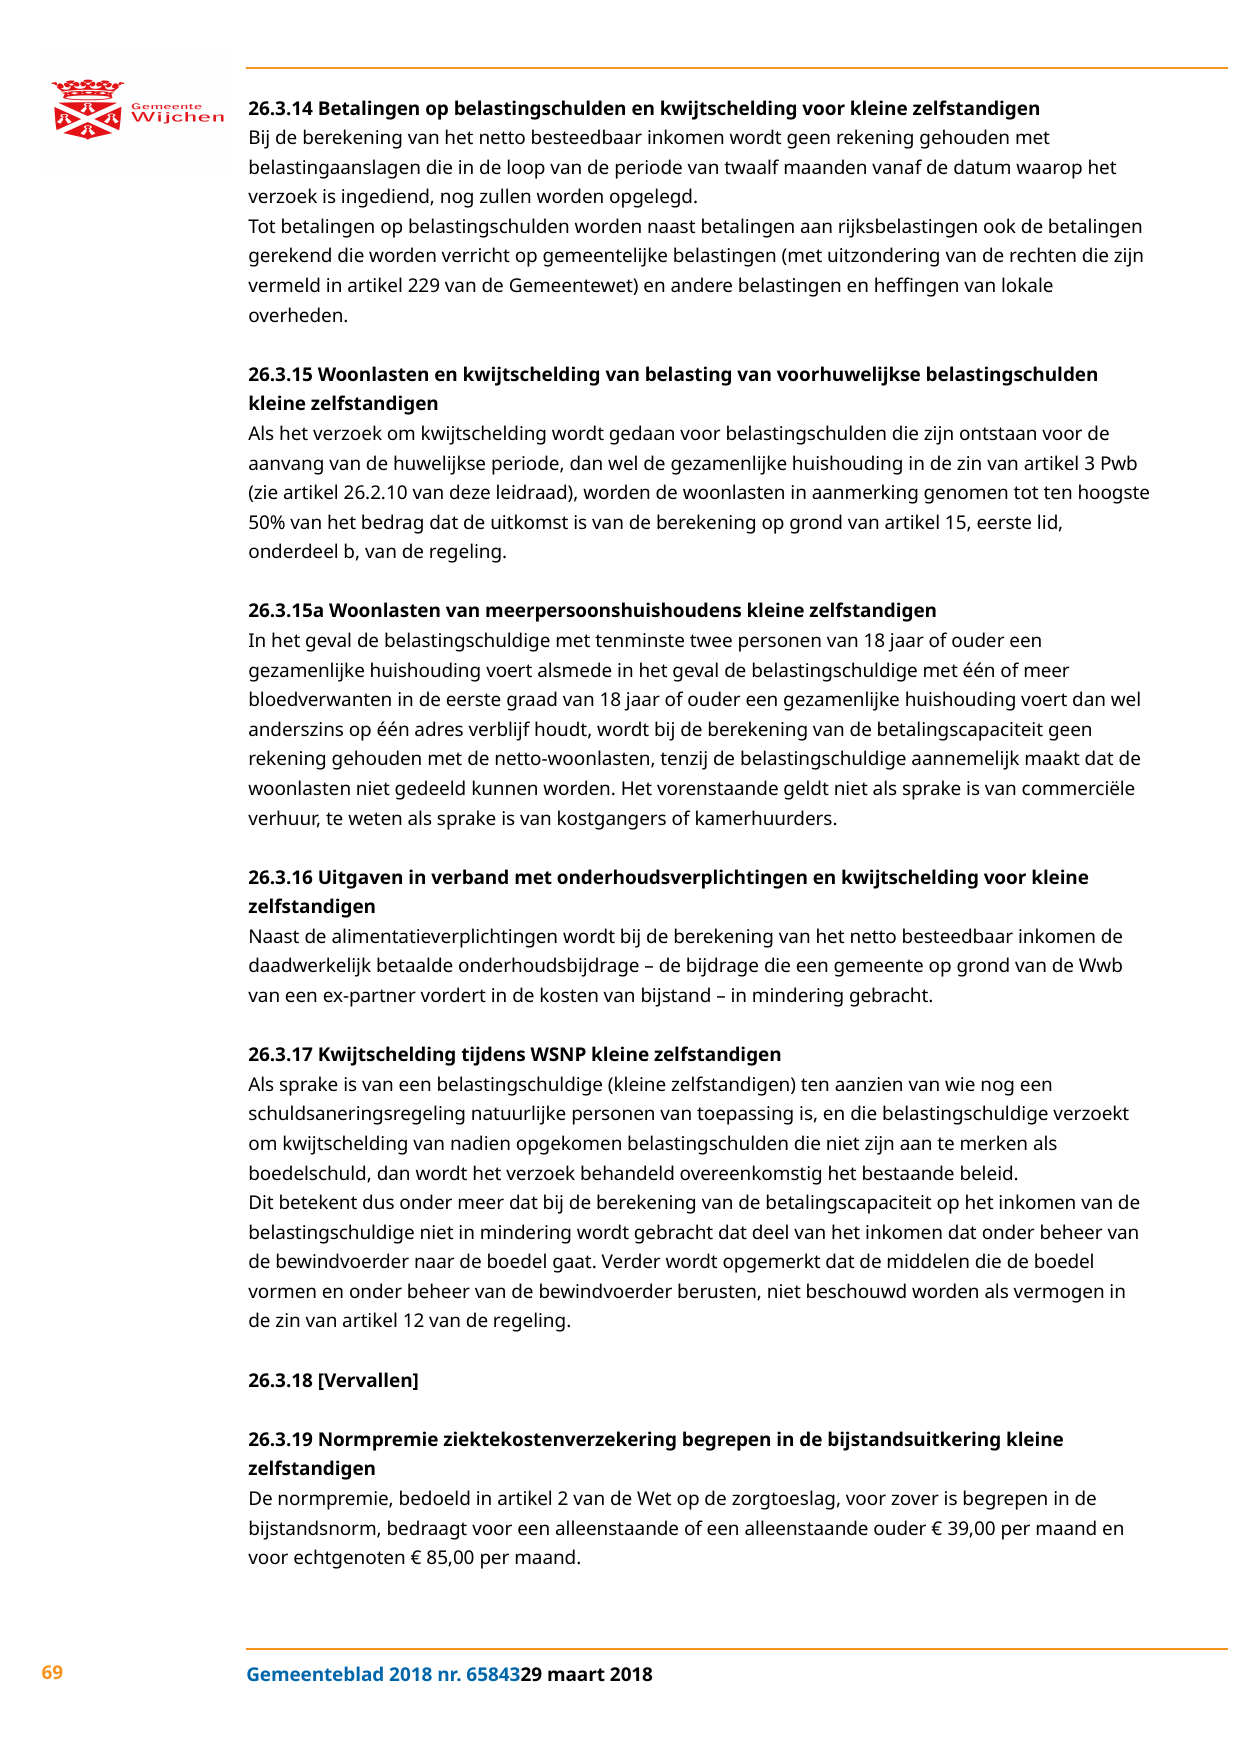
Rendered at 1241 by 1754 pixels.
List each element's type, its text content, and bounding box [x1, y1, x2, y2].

text Dit betekent dus onder meer dat bij de berekening van de betalingscapaciteit op het inkomen van de belastingschuldige niet in mindering wordt gebracht dat deel van het inkomen dat onder beheer van de bewindvoerder naar de boedel gaat. Verder wordt opgemerkt dat de middelen die de boedel vormen en onder beheer van de bewindvoerder berusten, niet beschouwd worden als vermogen in de zin van artikel 12 van de regeling. [248, 1189, 1152, 1333]
text In het geval de belastingschuldige met tenminste twee personen van 18 jaar of ouder een gezamenlijke huishouding voert alsmede in het geval de belastingschuldige met één of meer bloedverwanten in de eerste graad van 18 jaar of ouder een gezamenlijke huishouding voert dan wel anderszins op één adres verblijf houdt, wordt bij de berekening van de betalingscapaciteit geen rekening gehouden met de netto-woonlasten, tenzij de belastingschuldige aannemelijk maakt dat de woonlasten niet gedeeld kunnen worden. Het vorenstaande geldt niet als sprake is van commerciële verhuur, te weten als sprake is van kostgangers of kamerhuurders. [248, 627, 1152, 831]
text 26.3.15 Woonlasten en kwijtschelding van belasting van voorhuwelijkse belastingschulden kleine zelfstandigen [248, 361, 1152, 416]
text Bij de berekening van het netto besteedbaar inkomen wordt geen rekening gehouden met belastingaanslagen die in de loop van de periode van twaalf maanden vanaf de datum waarop het verzoek is ingediend, nog zullen worden opgelegd. [248, 124, 1152, 209]
text Als het verzoek om kwijtschelding wordt gedaan voor belastingschulden die zijn ontstaan voor de aanvang van de huwelijkse periode, dan wel de gezamenlijke huishouding in de zin van artikel 3 Pwb (zie artikel 26.2.10 van deze leidraad), worden de woonlasten in aanmerking genomen tot ten hoogste 50% van het bedrag dat de uitkomst is van de berekening op grond van artikel 15, eerste lid, onderdeel b, van de regeling. [248, 420, 1152, 564]
text 26.3.16 Uitgaven in verband met onderhoudsverplichtingen en kwijtschelding voor kleine zelfstandigen [248, 864, 1152, 919]
picture [41, 47, 231, 172]
text 26.3.19 Normpremie ziektekostenverzekering begrepen in de bijstandsuitkering kleine zelfstandigen [248, 1426, 1152, 1481]
text Naast de alimentatieverplichtingen wordt bij de berekening van het netto besteedbaar inkomen de daadwerkelijk betaalde onderhoudsbijdrage – de bijdrage die een gemeente op grond van de Wwb van een ex-partner vordert in de kosten van bijstand – in mindering gebracht. [248, 923, 1152, 1008]
text De normpremie, bedoeld in artikel 2 van de Wet op de zorgtoeslag, voor zover is begrepen in de bijstandsnorm, bedraagt voor een alleenstaande of een alleenstaande ouder € 39,00 per maand en voor echtgenoten € 85,00 per maand. [248, 1485, 1152, 1570]
text Tot betalingen op belastingschulden worden naast betalingen aan rijksbelastingen ook de betalingen gerekend die worden verricht op gemeentelijke belastingen (met uitzondering van de rechten die zijn vermeld in artikel 229 van de Gemeentewet) en andere belastingen en heffingen van lokale overheden. [248, 213, 1152, 328]
text 26.3.18 [Vervallen] [248, 1367, 1152, 1393]
text 26.3.15a Woonlasten van meerpersoonshuishoudens kleine zelfstandigen [248, 598, 1152, 623]
text Als sprake is van een belastingschuldige (kleine zelfstandigen) ten aanzien van wie nog een schuldsaneringsregeling natuurlijke personen van toepassing is, en die belastingschuldige verzoekt om kwijtschelding van nadien opgekomen belastingschulden die niet zijn aan te merken als boedelschuld, dan wordt het verzoek behandeld overeenkomstig het bestaande beleid. [248, 1071, 1152, 1186]
text 26.3.14 Betalingen op belastingschulden en kwijtschelding voor kleine zelfstandigen [248, 95, 1152, 121]
text 26.3.17 Kwijtschelding tijdens WSNP kleine zelfstandigen [248, 1041, 1152, 1067]
